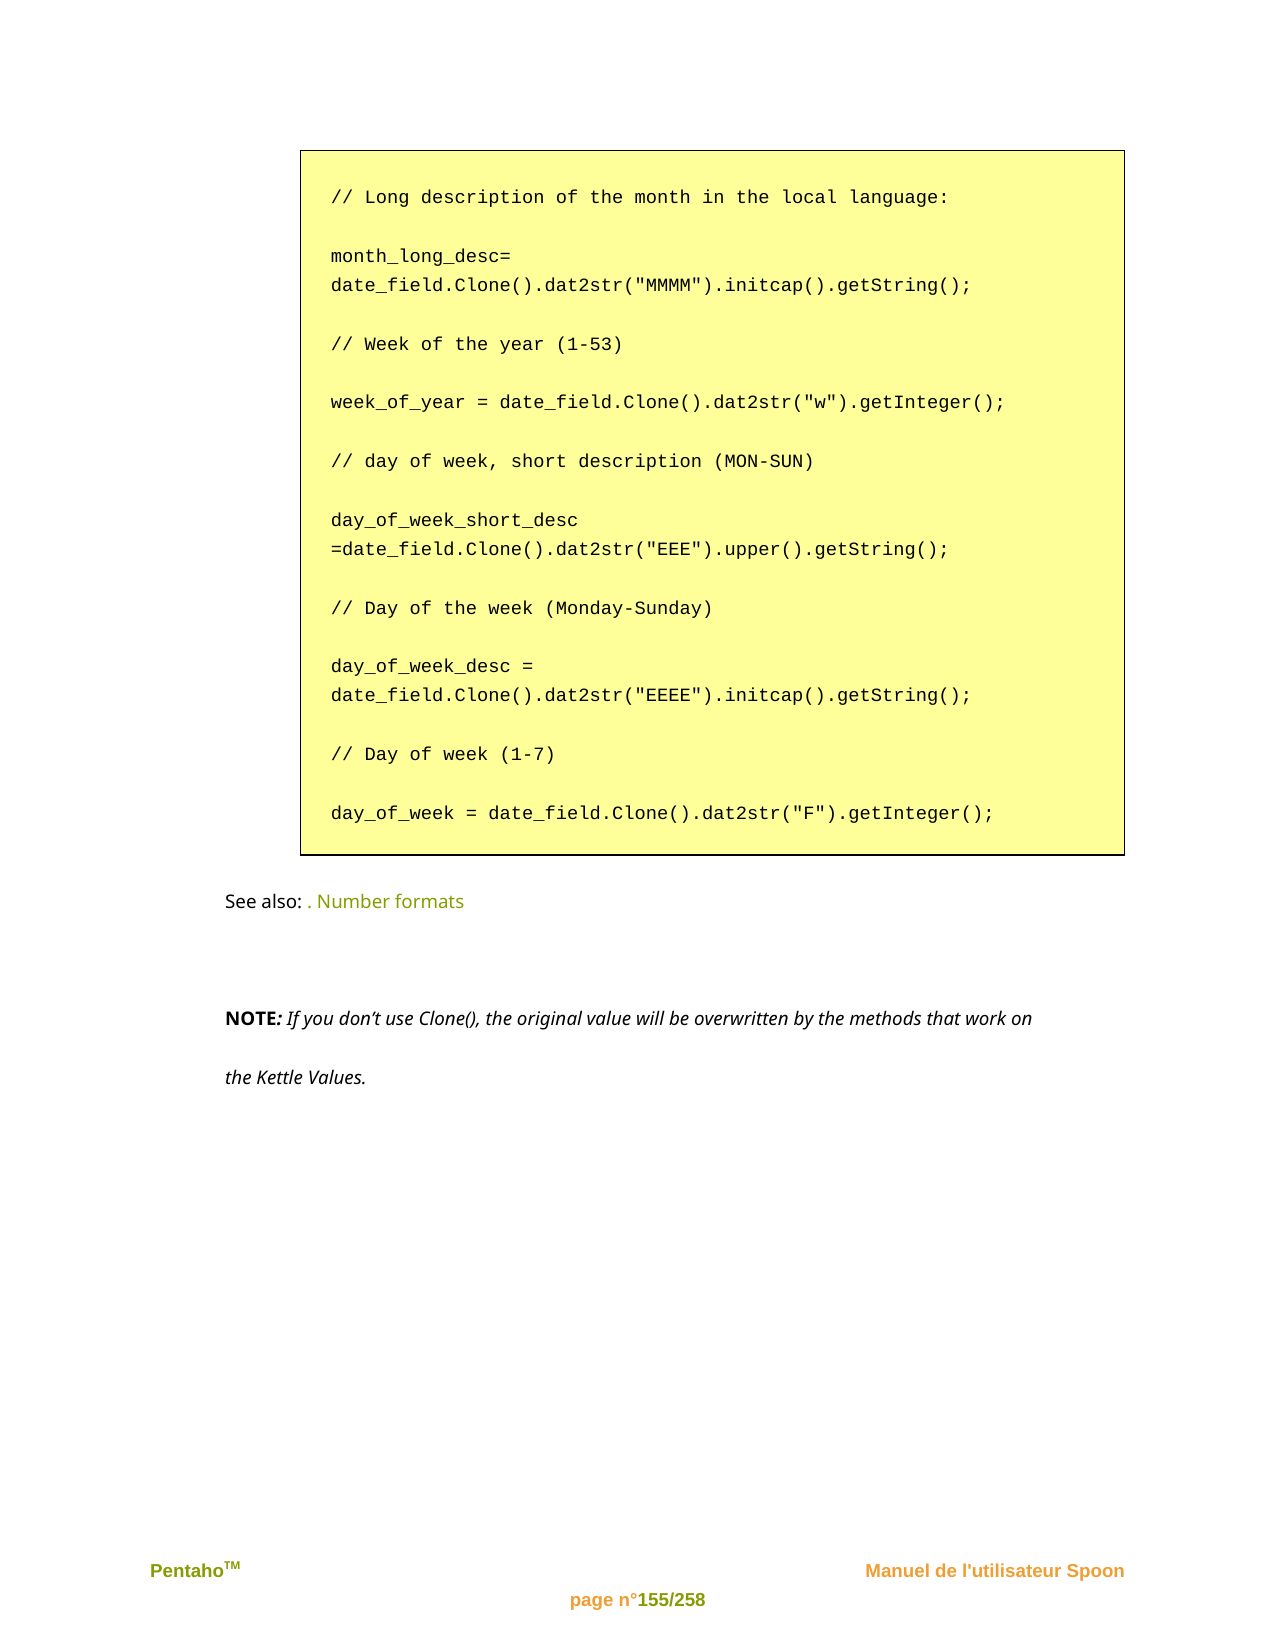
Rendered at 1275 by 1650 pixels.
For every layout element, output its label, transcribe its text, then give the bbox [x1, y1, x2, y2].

text // Long description of the month in the local language: [301, 151, 1124, 209]
text day_of_week_desc = date_field.Clone().dat2str("EEEE").initcap().getString(); [301, 619, 1124, 707]
text NOTE: If you don’t use Clone(), the original value will be overwritten by the methods that work on [225, 1002, 1125, 1031]
text See also: . Number formats [225, 885, 1125, 914]
text // Day of the week (Monday-Sunday) [301, 560, 1124, 619]
text day_of_week_short_desc =date_field.Clone().dat2str("EEE").upper().getString(); [301, 472, 1124, 560]
text // Day of week (1-7) [301, 707, 1124, 765]
text // Week of the year (1-53) [301, 296, 1124, 355]
text month_long_desc= date_field.Clone().dat2str("MMMM").initcap().getString(); [301, 209, 1124, 296]
text // day of week, short description (MON-SUN) [301, 414, 1124, 472]
text the Kettle Values. [225, 1061, 1125, 1090]
text day_of_week = date_field.Clone().dat2str("F").getInteger(); [301, 765, 1124, 854]
text week_of_year = date_field.Clone().dat2str("w").getInteger(); [301, 355, 1124, 414]
